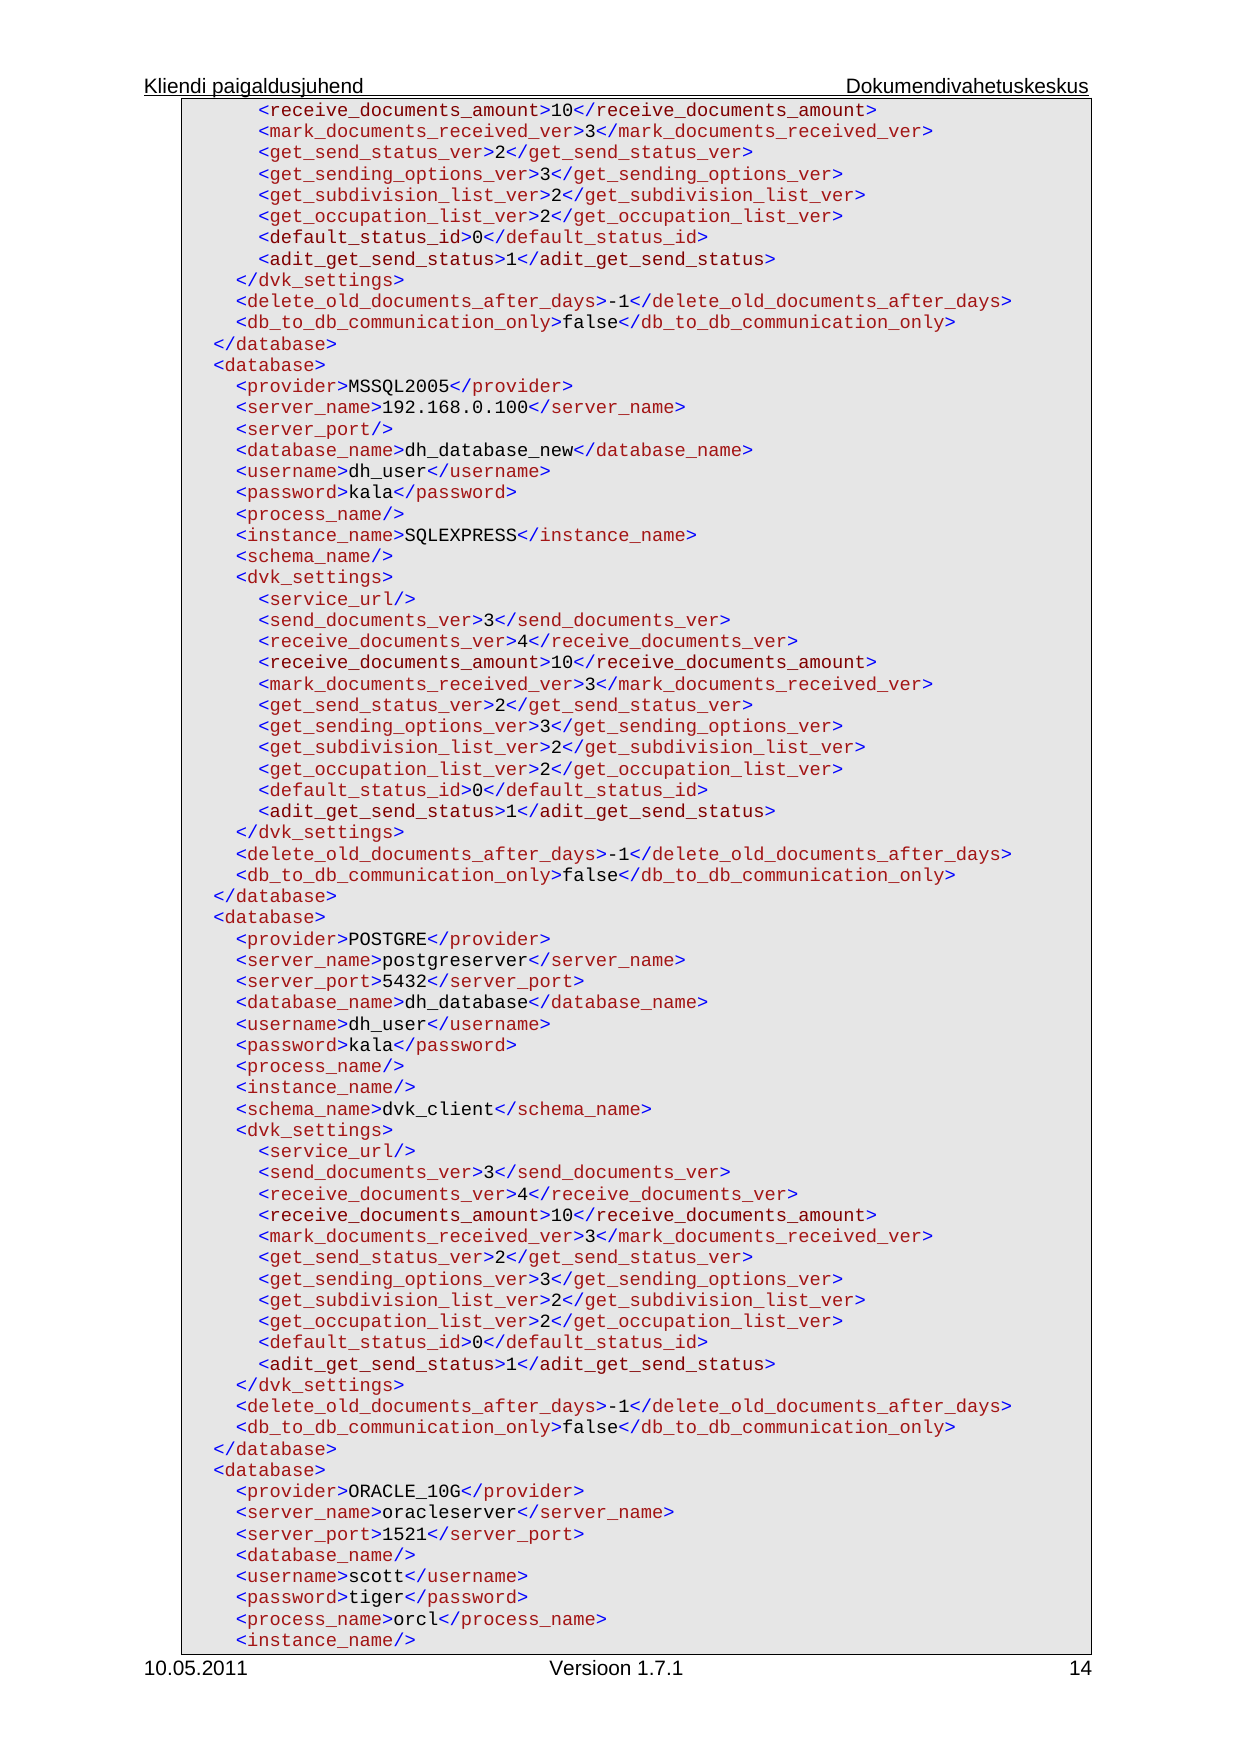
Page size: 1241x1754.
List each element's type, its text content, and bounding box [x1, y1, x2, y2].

text <get_sending_options_ver>3</get_sending_options_ver> [182, 1266, 1091, 1288]
text <get_occupation_list_ver>2</get_occupation_list_ver> [182, 204, 1091, 225]
text <mark_documents_received_ver>3</mark_documents_received_ver> [182, 671, 1091, 693]
text <delete_old_documents_after_days>-1</delete_old_documents_after_days> [182, 289, 1091, 310]
text </database> [182, 331, 1091, 353]
text <process_name>orcl</process_name> [182, 1606, 1091, 1628]
text <mark_documents_received_ver>3</mark_documents_received_ver> [182, 119, 1091, 140]
text <get_sending_options_ver>3</get_sending_options_ver> [182, 714, 1091, 735]
text </database> [182, 884, 1091, 905]
text <receive_documents_amount>10</receive_documents_amount> [182, 99, 1091, 119]
text <server_name>192.168.0.100</server_name> [182, 395, 1091, 416]
text <adit_get_send_status>1</adit_get_send_status> [182, 799, 1091, 820]
text <db_to_db_communication_only>false</db_to_db_communication_only> [182, 310, 1091, 331]
text <receive_documents_amount>10</receive_documents_amount> [182, 650, 1091, 671]
text <send_documents_ver>3</send_documents_ver> [182, 1160, 1091, 1181]
text <schema_name/> [182, 544, 1091, 565]
text <get_send_status_ver>2</get_send_status_ver> [182, 693, 1091, 714]
text <username>dh_user</username> [182, 459, 1091, 480]
text <instance_name>SQLEXPRESS</instance_name> [182, 523, 1091, 544]
text <receive_documents_ver>4</receive_documents_ver> [182, 1181, 1091, 1203]
text <server_name>postgreserver</server_name> [182, 948, 1091, 969]
text <process_name/> [182, 1054, 1091, 1075]
text <database_name>dh_database</database_name> [182, 990, 1091, 1011]
text <password>tiger</password> [182, 1585, 1091, 1606]
text <service_url/> [182, 586, 1091, 608]
text <dvk_settings> [182, 1118, 1091, 1139]
text <dvk_settings> [182, 565, 1091, 586]
text <database_name>dh_database_new</database_name> [182, 438, 1091, 459]
text <mark_documents_received_ver>3</mark_documents_received_ver> [182, 1224, 1091, 1245]
text <schema_name>dvk_client</schema_name> [182, 1096, 1091, 1118]
text </database> [182, 1436, 1091, 1458]
text <adit_get_send_status>1</adit_get_send_status> [182, 1351, 1091, 1373]
text <receive_documents_amount>10</receive_documents_amount> [182, 1203, 1091, 1224]
text </dvk_settings> [182, 820, 1091, 841]
text </dvk_settings> [182, 268, 1091, 289]
text <username>dh_user</username> [182, 1011, 1091, 1033]
text <db_to_db_communication_only>false</db_to_db_communication_only> [182, 1415, 1091, 1436]
text <instance_name/> [182, 1628, 1091, 1654]
text <username>scott</username> [182, 1564, 1091, 1585]
text <database> [182, 905, 1091, 926]
text <get_subdivision_list_ver>2</get_subdivision_list_ver> [182, 735, 1091, 756]
text <server_port>1521</server_port> [182, 1521, 1091, 1543]
text <default_status_id>0</default_status_id> [182, 778, 1091, 799]
text <database_name/> [182, 1543, 1091, 1564]
text </dvk_settings> [182, 1373, 1091, 1394]
text <server_port/> [182, 416, 1091, 438]
text <database> [182, 353, 1091, 374]
text <server_port>5432</server_port> [182, 969, 1091, 990]
text <get_occupation_list_ver>2</get_occupation_list_ver> [182, 756, 1091, 778]
text <get_send_status_ver>2</get_send_status_ver> [182, 140, 1091, 161]
text <service_url/> [182, 1139, 1091, 1160]
text <delete_old_documents_after_days>-1</delete_old_documents_after_days> [182, 1394, 1091, 1415]
text <provider>POSTGRE</provider> [182, 926, 1091, 948]
text <server_name>oracleserver</server_name> [182, 1500, 1091, 1521]
text <instance_name/> [182, 1075, 1091, 1096]
text <get_send_status_ver>2</get_send_status_ver> [182, 1245, 1091, 1266]
text <get_sending_options_ver>3</get_sending_options_ver> [182, 161, 1091, 183]
text <database> [182, 1458, 1091, 1479]
text <password>kala</password> [182, 1033, 1091, 1054]
text <default_status_id>0</default_status_id> [182, 225, 1091, 246]
text <get_subdivision_list_ver>2</get_subdivision_list_ver> [182, 1288, 1091, 1309]
text <default_status_id>0</default_status_id> [182, 1330, 1091, 1351]
text <delete_old_documents_after_days>-1</delete_old_documents_after_days> [182, 841, 1091, 863]
text <send_documents_ver>3</send_documents_ver> [182, 608, 1091, 629]
text <adit_get_send_status>1</adit_get_send_status> [182, 246, 1091, 268]
text <provider>ORACLE_10G</provider> [182, 1479, 1091, 1500]
text <receive_documents_ver>4</receive_documents_ver> [182, 629, 1091, 650]
text <get_occupation_list_ver>2</get_occupation_list_ver> [182, 1309, 1091, 1330]
text <process_name/> [182, 501, 1091, 523]
text <db_to_db_communication_only>false</db_to_db_communication_only> [182, 863, 1091, 884]
text <password>kala</password> [182, 480, 1091, 501]
text <provider>MSSQL2005</provider> [182, 374, 1091, 395]
text <get_subdivision_list_ver>2</get_subdivision_list_ver> [182, 183, 1091, 204]
